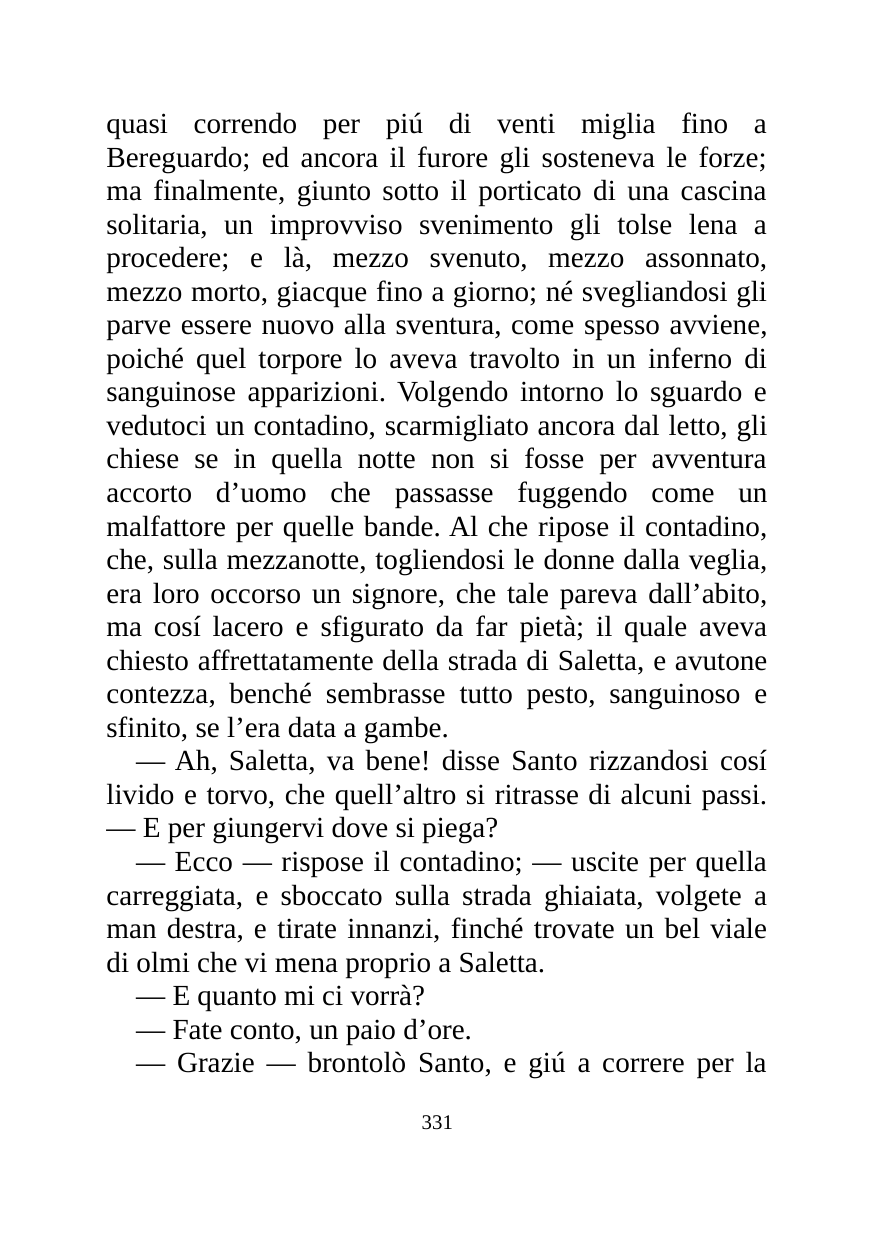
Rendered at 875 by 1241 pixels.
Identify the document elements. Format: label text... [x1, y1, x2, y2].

text — E quanto mi ci vorrà? [106, 978, 768, 1012]
text — Ah, Saletta, va bene! disse Santo rizzandosi cosí livido e torvo, che quell’altro si ritrasse di alcuni passi. — E per giungervi dove si piega? [106, 743, 768, 844]
text quasi correndo per piú di venti miglia fino a Bereguardo; ed ancora il furore gli sosteneva le forze; ma finalmente, giunto sotto il porticato di una cascina solitaria, un improvviso svenimento gli tolse lena a procedere; e là, mezzo svenuto, mezzo assonnato, mezzo morto, giacque fino a giorno; né svegliandosi gli parve essere nuovo alla sventura, come spesso avviene, poiché quel torpore lo aveva travolto in un inferno di sanguinose apparizioni. Volgendo intorno lo sguardo e vedutoci un contadino, scarmigliato ancora dal letto, gli chiese se in quella notte non si fosse per avventura accorto d’uomo che passasse fuggendo come un malfattore per quelle bande. Al che ripose il contadino, che, sulla mezzanotte, togliendosi le donne dalla veglia, era loro occorso un signore, che tale pareva dall’abito, ma cosí lacero e sfigurato da far pietà; il quale aveva chiesto affrettatamente della strada di Saletta, e avutone contezza, benché sembrasse tutto pesto, sanguinoso e sfinito, se l’era data a gambe. [106, 106, 768, 743]
text — Fate conto, un paio d’ore. [106, 1012, 768, 1045]
text — Grazie — brontolò Santo, e giú a correre per la [106, 1045, 768, 1079]
text — Ecco — rispose il contadino; — uscite per quella carreggiata, e sboccato sulla strada ghiaiata, volgete a man destra, e tirate innanzi, finché trovate un bel viale di olmi che vi mena proprio a Saletta. [106, 844, 768, 978]
